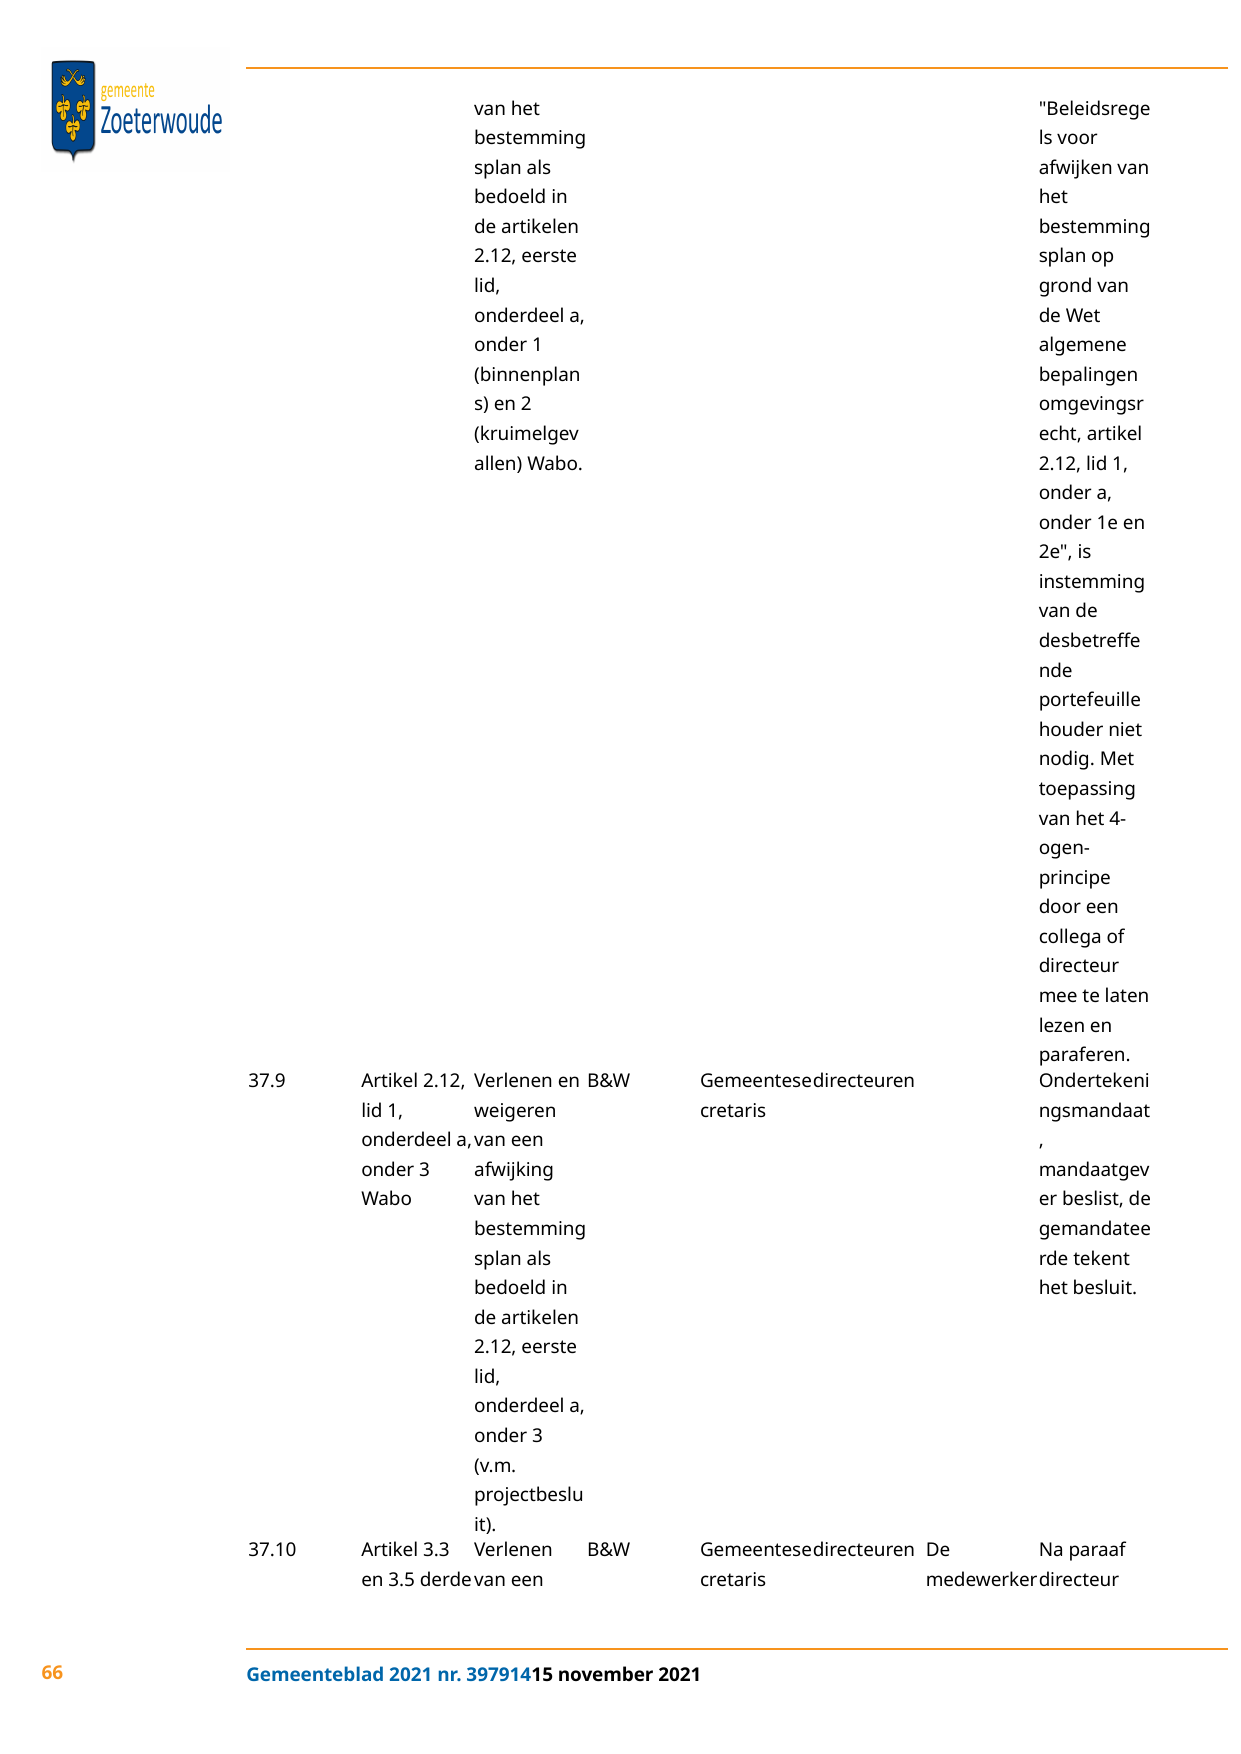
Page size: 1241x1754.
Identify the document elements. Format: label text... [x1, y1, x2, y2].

table_cell directeuren [813, 1067, 926, 1537]
table_cell [926, 95, 1038, 1067]
table_cell De medewerker [926, 1537, 1038, 1592]
table_cell [926, 1067, 1038, 1537]
table_cell Na paraaf directeur [1039, 1537, 1152, 1592]
table_cell 37.10 [248, 1537, 361, 1592]
table_cell B&W [587, 1067, 700, 1537]
table_cell Artikel 2.12, lid 1, onderdeel a, onder 3 Wabo [361, 1067, 474, 1537]
table_cell [813, 95, 926, 1067]
table_cell [700, 95, 813, 1067]
table_cell Ondertekeningsmandaat, mandaatgever beslist, de gemandateerde tekent het besluit. [1039, 1067, 1152, 1537]
table_cell Verlenen en weigeren van een afwijking van het bestemmingsplan als bedoeld in de artikelen 2.12, eerste lid, onderdeel a, onder 3 (v.m. projectbesluit). [474, 1067, 587, 1537]
table_cell [587, 95, 700, 1067]
table_cell Gemeentesecretaris [700, 1537, 813, 1592]
table_cell 37.9 [248, 1067, 361, 1537]
table_cell [361, 95, 474, 1067]
table_cell "Beleidsregels voor afwijken van het bestemmingsplan op grond van de Wet algemene bepalingen omgevingsrecht, artikel 2.12, lid 1, onder a, onder 1e en 2e", is instemming van de desbetreffende portefeuillehouder niet nodig. Met toepassing van het 4-ogen-principe door een collega of directeur mee te laten lezen en paraferen. [1039, 95, 1152, 1067]
table_cell van het bestemmingsplan als bedoeld in de artikelen 2.12, eerste lid, onderdeel a, onder 1 (binnenplans) en 2 (kruimelgevallen) Wabo. [474, 95, 587, 1067]
table_cell B&W [587, 1537, 700, 1592]
table_cell Verlenen van een [474, 1537, 587, 1592]
picture [41, 47, 231, 172]
table_cell directeuren [813, 1537, 926, 1592]
table_cell Gemeentesecretaris [700, 1067, 813, 1537]
table_cell [248, 95, 361, 1067]
table_cell Artikel 3.3 en 3.5 derde [361, 1537, 474, 1592]
